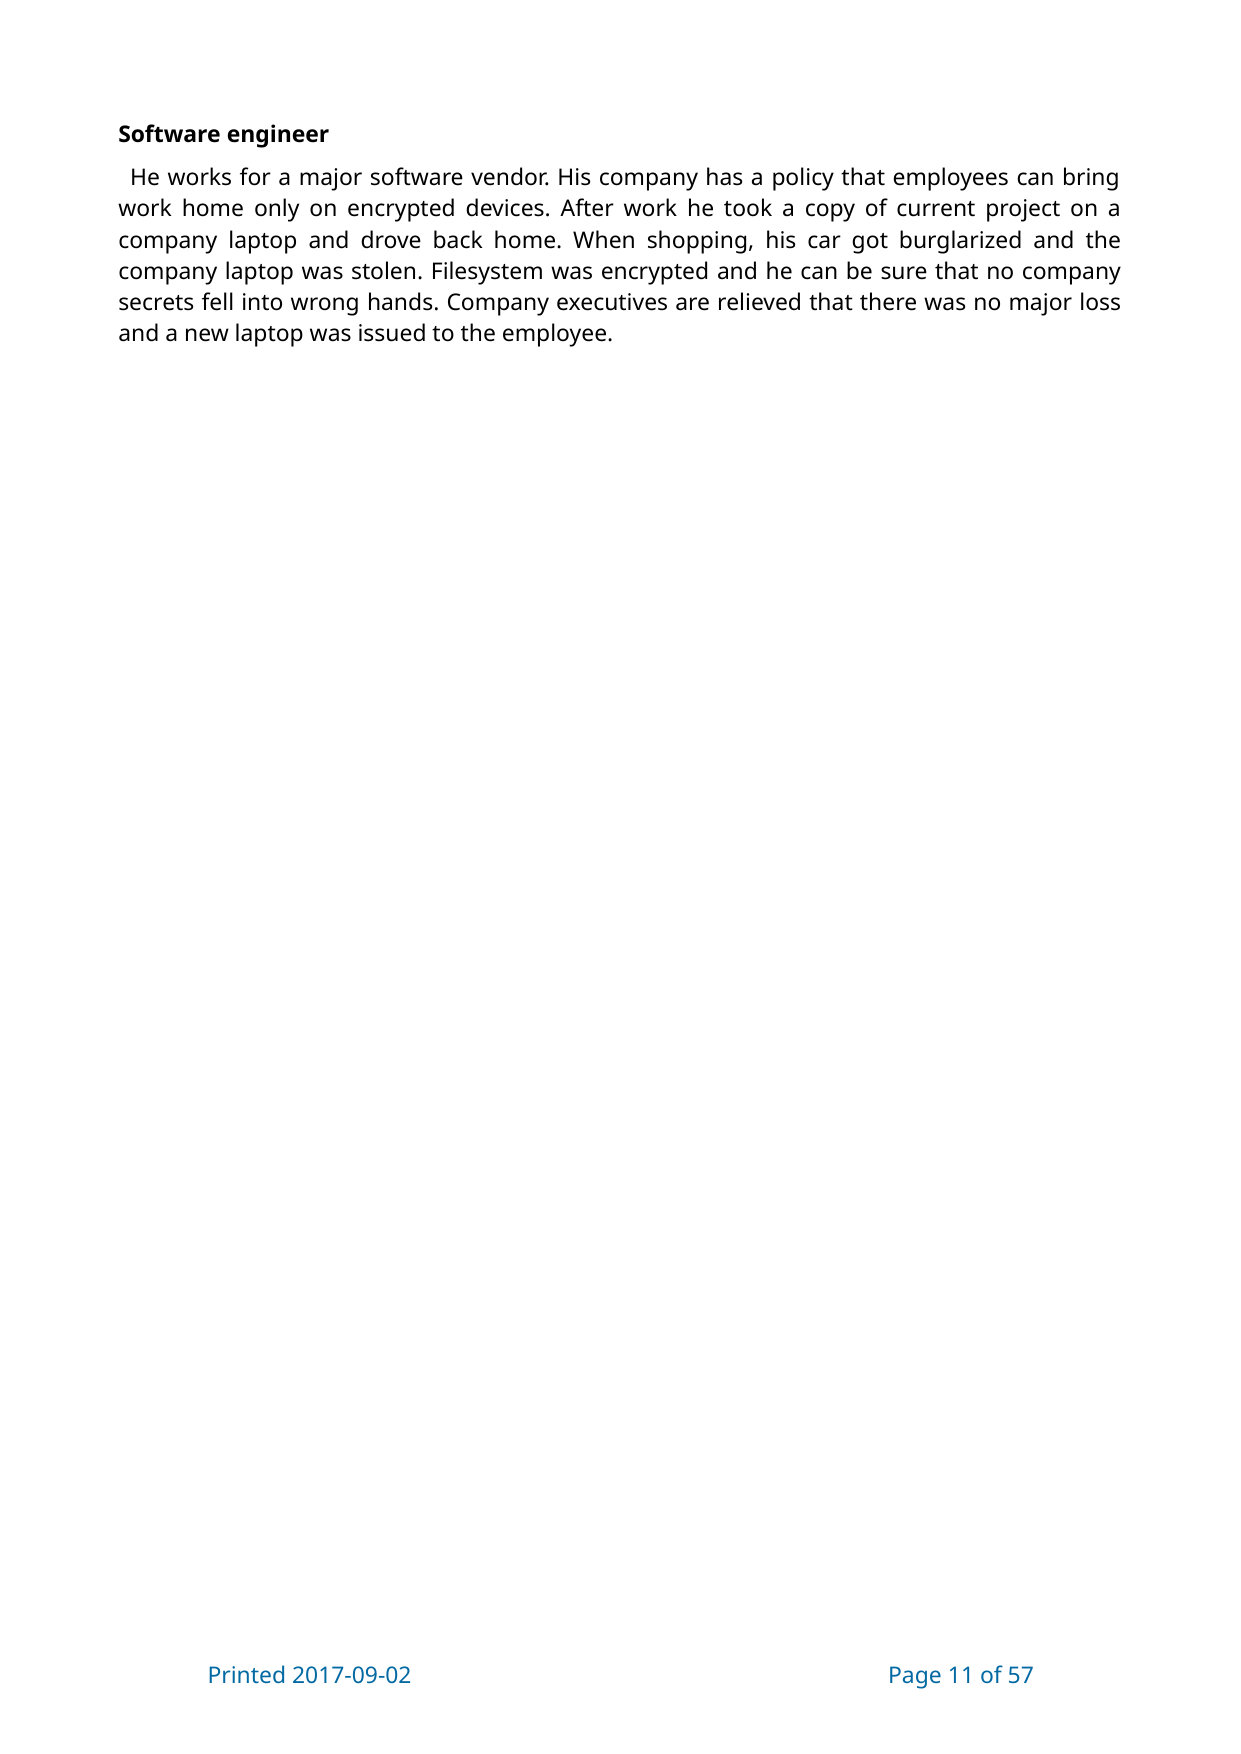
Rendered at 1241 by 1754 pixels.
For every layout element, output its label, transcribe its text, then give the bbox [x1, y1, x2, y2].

subtitle Software engineer [118, 118, 1122, 149]
text He works for a major software vendor. His company has a policy that employees can bring work home only on encrypted devices. After work he took a copy of current project on a company laptop and drove back home. When shopping, his car got burglarized and the company laptop was stolen. Filesystem was encrypted and he can be sure that no company secrets fell into wrong hands. Company executives are relieved that there was no major loss and a new laptop was issued to the employee. [118, 161, 1122, 349]
